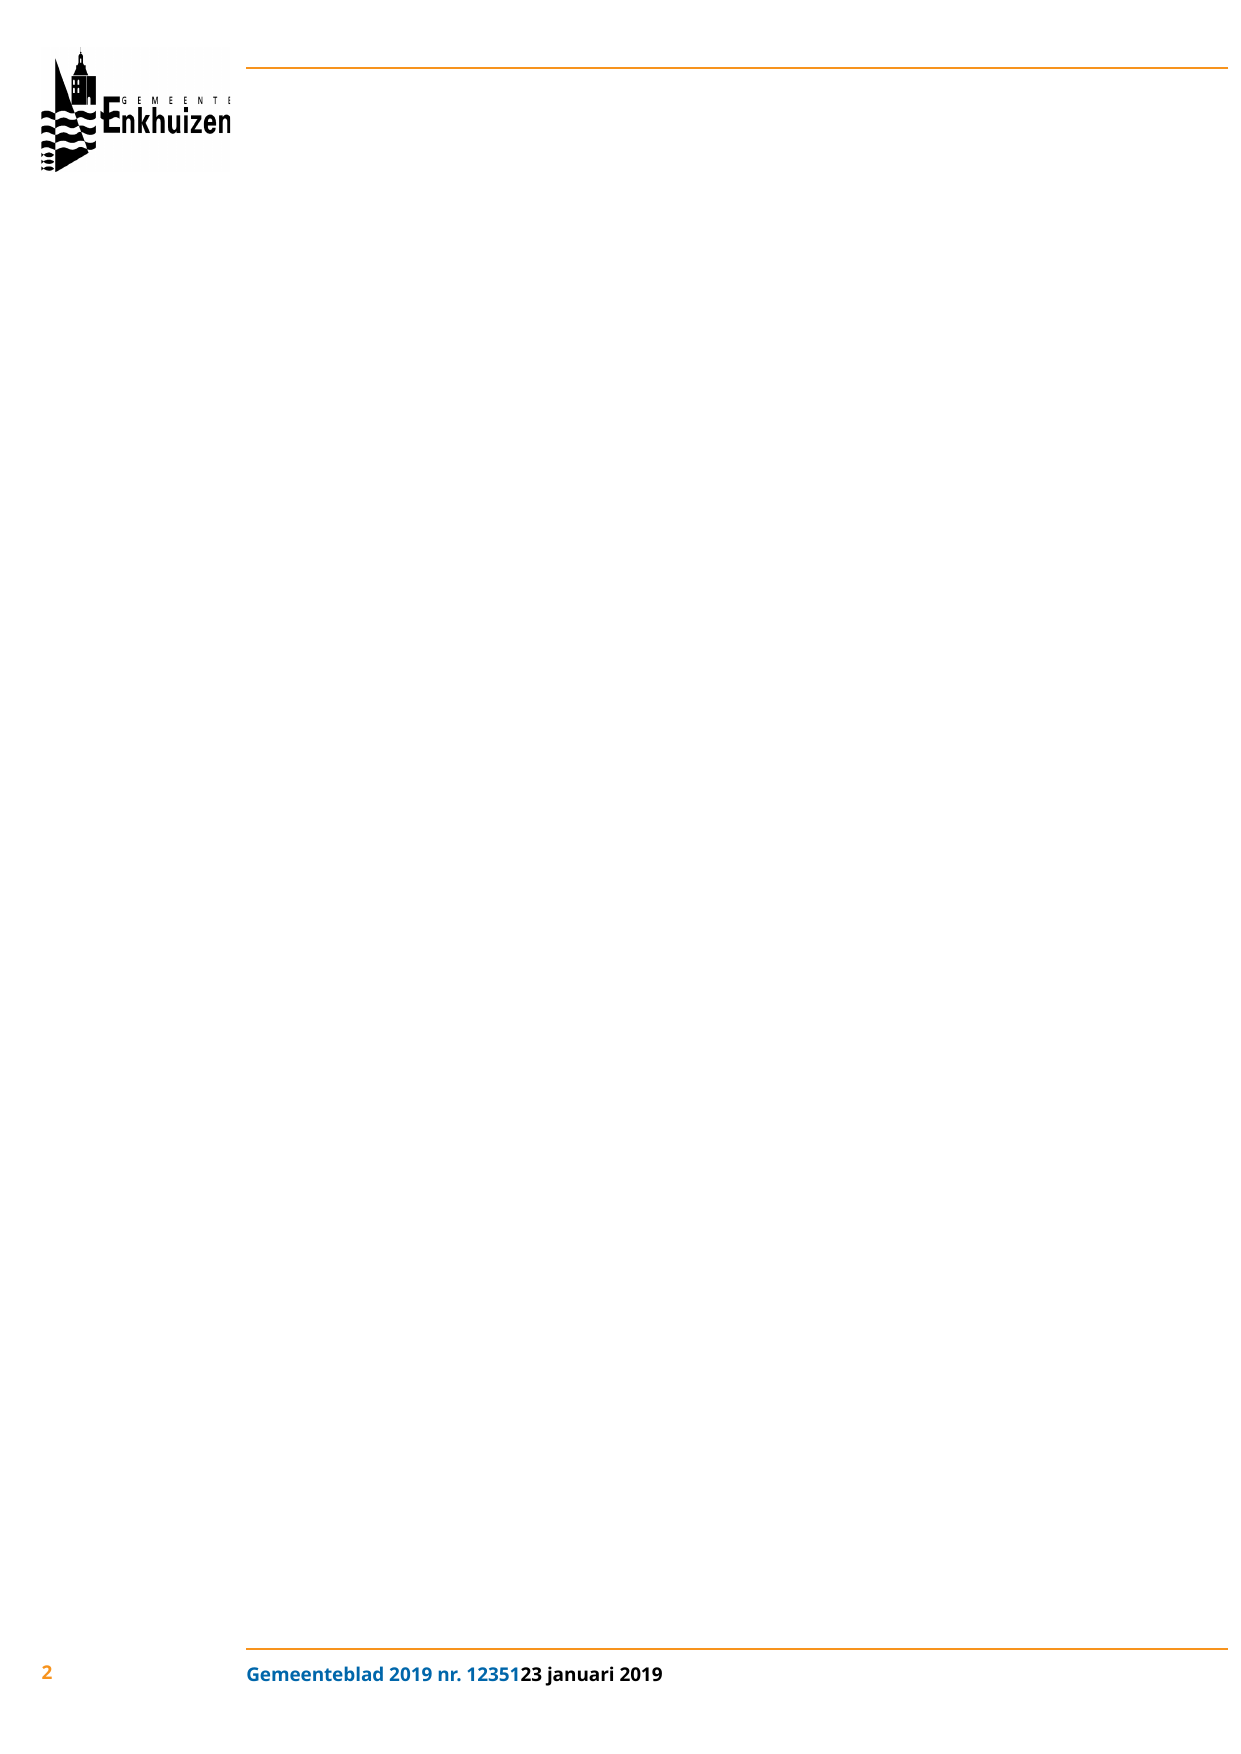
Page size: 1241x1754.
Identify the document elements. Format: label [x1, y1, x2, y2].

picture [41, 47, 231, 172]
